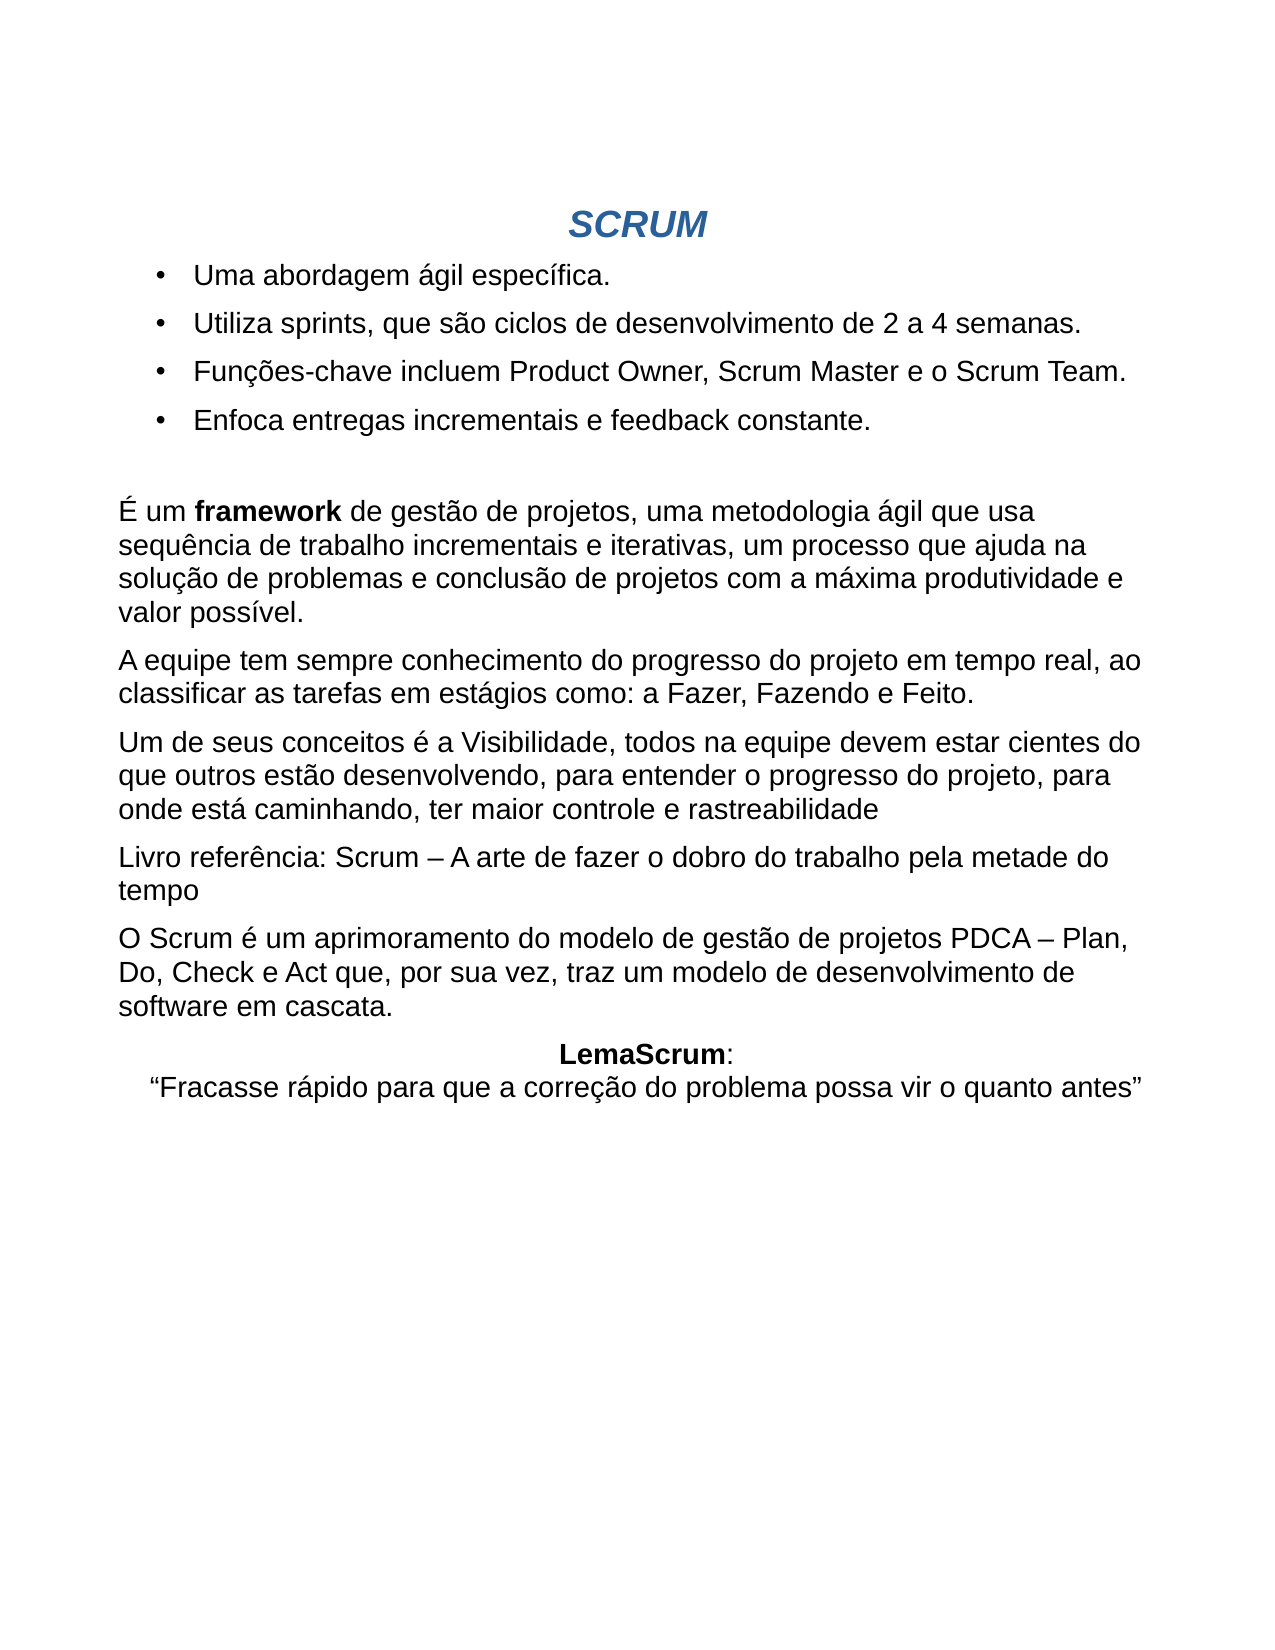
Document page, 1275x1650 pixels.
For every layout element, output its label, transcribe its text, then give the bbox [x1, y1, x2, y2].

list Uma abordagem ágil específica. [156, 257, 1157, 291]
subtitle SCRUM [118, 201, 1157, 245]
text A equipe tem sempre conhecimento do progresso do projeto em tempo real, ao classificar as tarefas em estágios como: a Fazer, Fazendo e Feito. [118, 643, 1157, 710]
text LemaScrum: “Fracasse rápido para que a correção do problema possa vir o quanto antes” [106, 1037, 1186, 1104]
list Enfoca entregas incrementais e feedback constante. [156, 402, 1157, 436]
list Utiliza sprints, que são ciclos de desenvolvimento de 2 a 4 semanas. [156, 306, 1157, 339]
text É um framework de gestão de projetos, uma metodologia ágil que usa sequência de trabalho incrementais e iterativas, um processo que ajuda na solução de problemas e conclusão de projetos com a máxima produtividade e valor possível. [118, 494, 1157, 628]
text Um de seus conceitos é a Visibilidade, todos na equipe devem estar cientes do que outros estão desenvolvendo, para entender o progresso do projeto, para onde está caminhando, ter maior controle e rastreabilidade [118, 724, 1157, 825]
text Livro referência: Scrum – A arte de fazer o dobro do trabalho pela metade do tempo [118, 840, 1157, 907]
text O Scrum é um aprimoramento do modelo de gestão de projetos PDCA – Plan, Do, Check e Act que, por sua vez, traz um modelo de desenvolvimento de software em cascata. [118, 921, 1157, 1022]
list Funções-chave incluem Product Owner, Scrum Master e o Scrum Team. [156, 354, 1157, 388]
